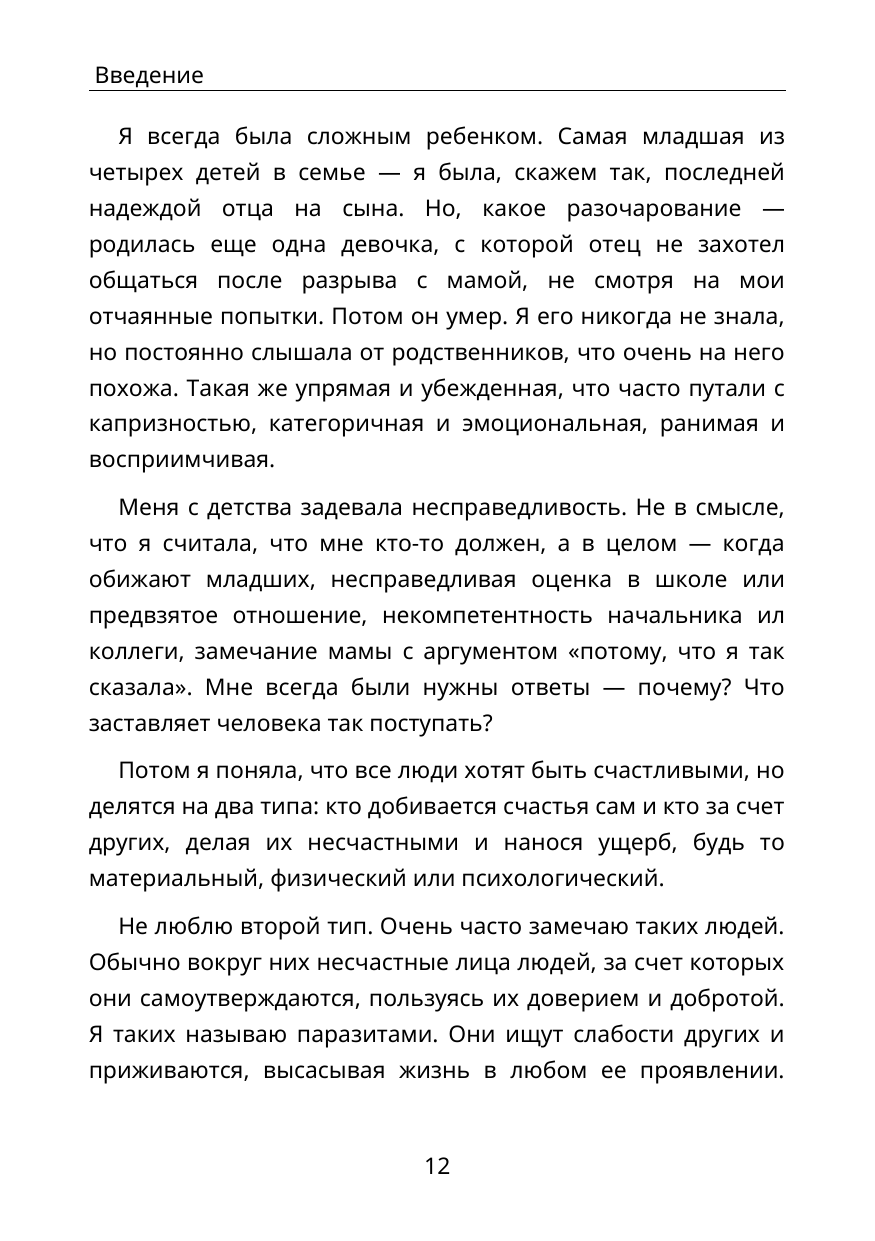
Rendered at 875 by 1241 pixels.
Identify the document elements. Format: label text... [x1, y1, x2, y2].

text Не люблю второй тип. Очень часто замечаю таких людей. Обычно вокруг них несчастные лица людей, за счет которых они самоутверждаются, пользуясь их доверием и добротой. Я таких называю паразитами. Они ищут слабости других и приживаются, высасывая жизнь в любом ее проявлении. [88, 910, 786, 1085]
text Я всегда была сложным ребенком. Самая младшая из четырех детей в семье — я была, скажем так, последней надеждой отца на сына. Но, какое разочарование — родилась еще одна девочка, с которой отец не захотел общаться после разрыва с мамой, не смотря на мои отчаянные попытки. Потом он умер. Я его никогда не знала, но постоянно слышала от родственников, что очень на него похожа. Такая же упрямая и убежденная, что часто путали с капризностью, категоричная и эмоциональная, ранимая и восприимчивая. [88, 120, 786, 474]
text Потом я поняла, что все люди хотят быть счастливыми, но делятся на два типа: кто добивается счастья сам и кто за счет других, делая их несчастными и нанося ущерб, будь то материальный, физический или психологический. [88, 754, 786, 893]
text Меня с детства задевала несправедливость. Не в смысле, что я считала, что мне кто-то должен, а в целом — когда обижают младших, несправедливая оценка в школе или предвзятое отношение, некомпетентность начальника ил коллеги, замечание мамы с аргументом «потому, что я так сказала». Мне всегда были нужны ответы — почему? Что заставляет человека так поступать? [88, 491, 786, 738]
